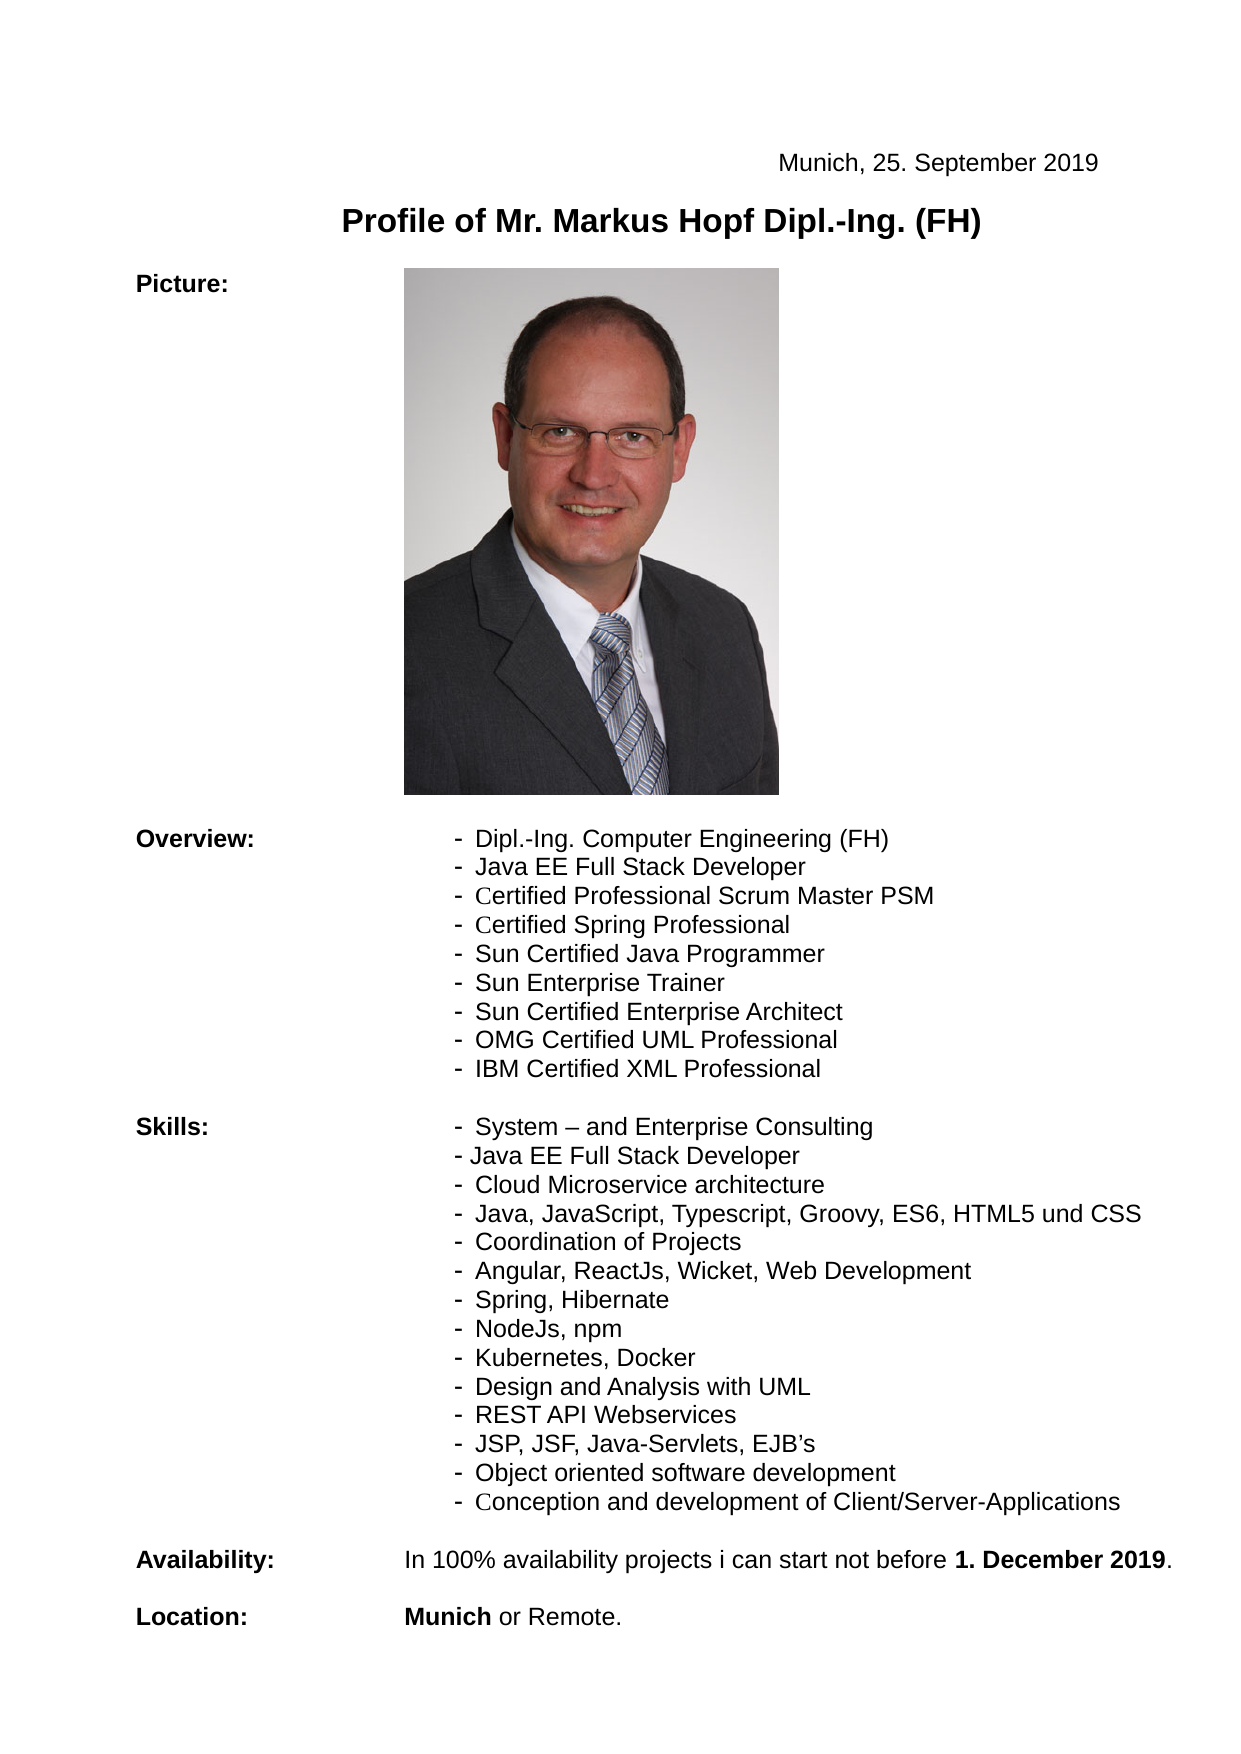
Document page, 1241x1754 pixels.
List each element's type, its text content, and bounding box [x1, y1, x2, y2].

table_cell Skills: [136, 1112, 404, 1545]
subtitle Profile of Mr. Markus Hopf Dipl.-Ing. (FH) [295, 201, 1104, 240]
table_cell - Dipl.-Ing. Computer Engineering (FH) - Java EE Full Stack Developer - Certified Professional Scrum Master PSM - Certified Spring Professional - Sun Certified Java Programmer - Sun Enterprise Trainer - Sun Certified Enterprise Architect - OMG Certified UML Professional - IBM Certified XML Professional [404, 824, 1209, 1112]
table_cell Overview: [136, 824, 404, 1112]
table_cell Availability: [136, 1545, 404, 1602]
table_cell In 100% availability projects i can start not before 1. December 2019. [404, 1545, 1209, 1602]
table_cell Munich or Remote. [404, 1603, 1209, 1631]
table_cell - System – and Enterprise Consulting - Java EE Full Stack Developer - Cloud Microservice architecture - Java, JavaScript, Typescript, Groovy, ES6, HTML5 und CSS - Coordination of Projects - Angular, ReactJs, Wicket, Web Development - Spring, Hibernate - NodeJs, npm - Kubernetes, Docker - Design and Analysis with UML - REST API Webservices - JSP, JSF, Java-Servlets, EJB’s - Object oriented software development - Conception and development of Client/Server-Applications [404, 1112, 1209, 1545]
table_cell Location: [136, 1603, 404, 1631]
table_header Picture: [136, 269, 404, 823]
text Munich, 25. September 2019 [148, 148, 1116, 176]
table_header [404, 269, 1209, 823]
